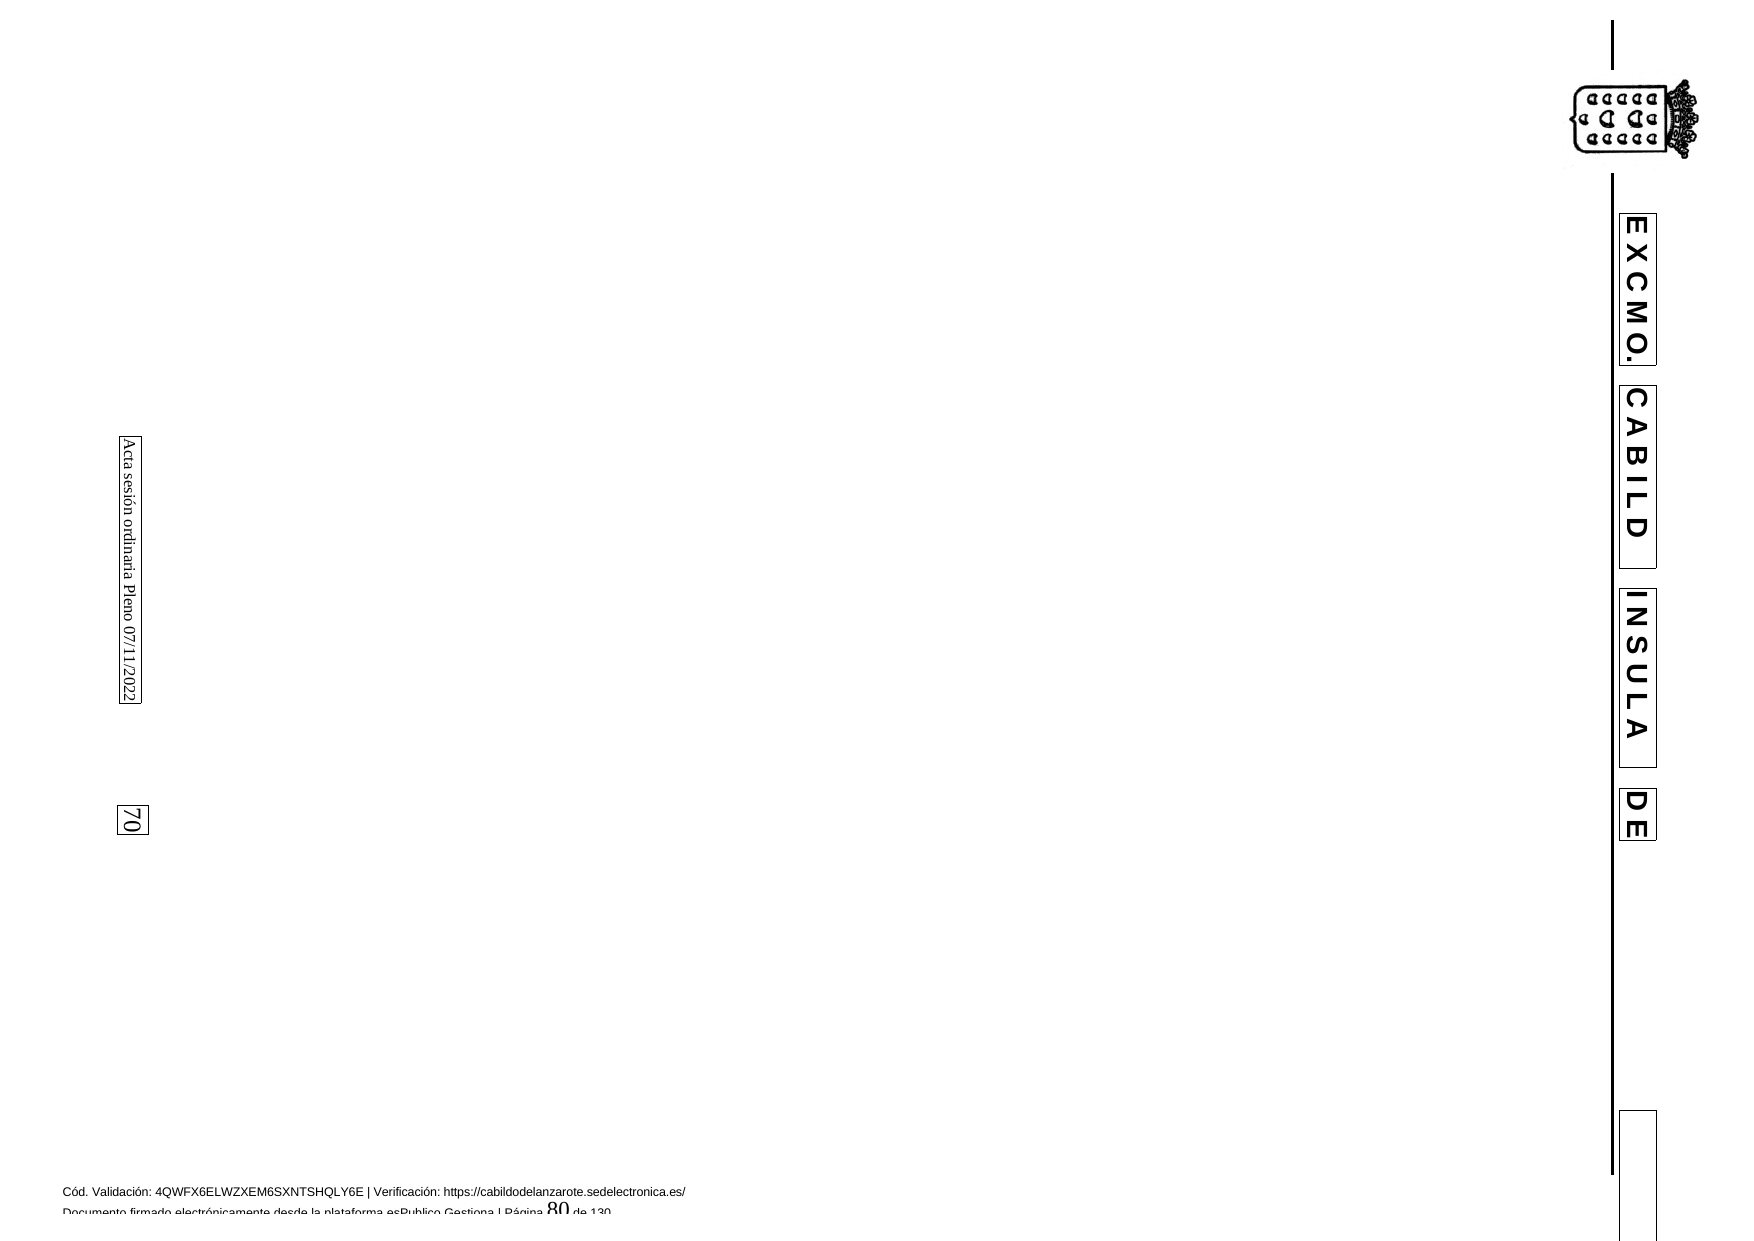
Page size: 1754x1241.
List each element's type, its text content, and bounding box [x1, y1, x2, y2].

text Acta sesión ordinaria Pleno 07/11/2022 [121, 438, 140, 703]
text E X C M O. [1621, 216, 1654, 365]
text C A B I L D O [1620, 387, 1654, 568]
picture [1561, 70, 1716, 173]
text 70 [119, 807, 147, 834]
text D E [1621, 790, 1654, 840]
text I N S U L A R [1620, 590, 1654, 767]
